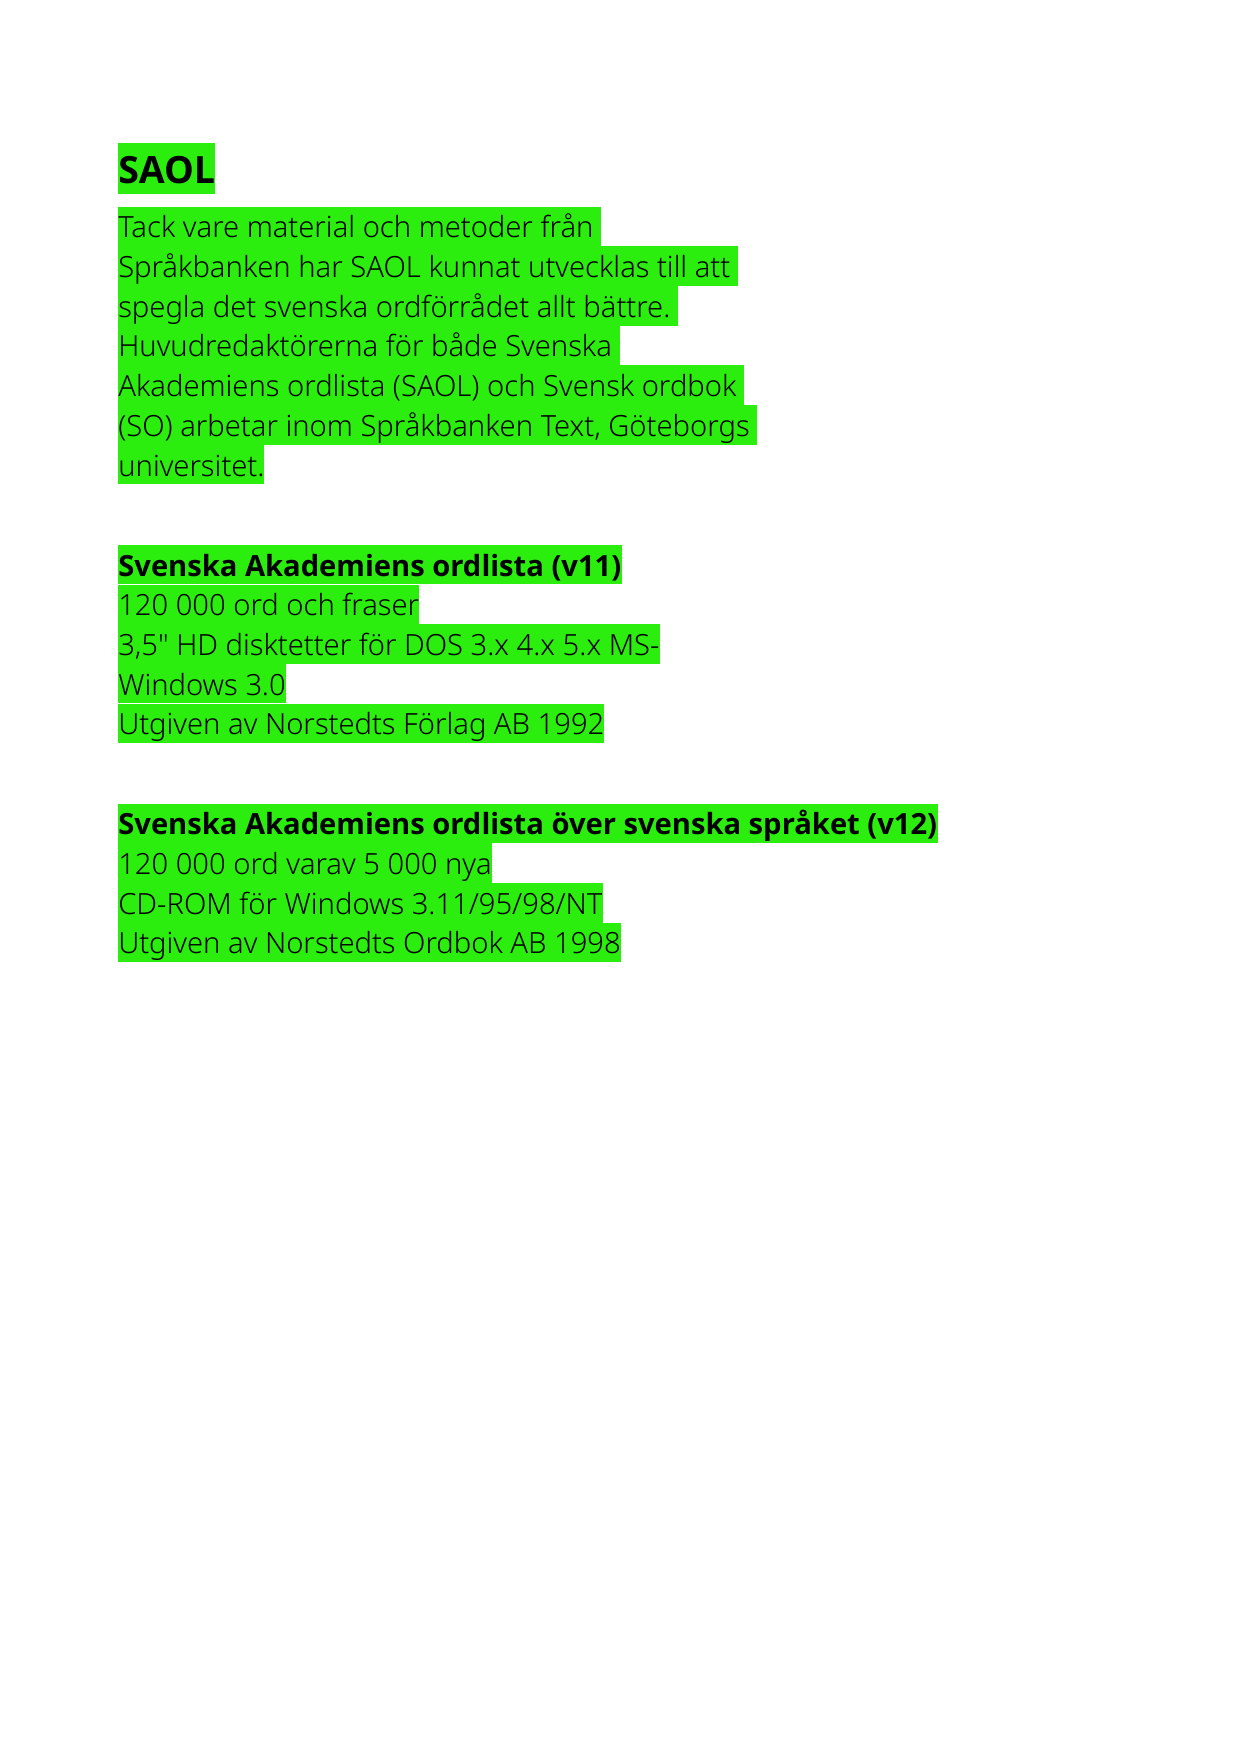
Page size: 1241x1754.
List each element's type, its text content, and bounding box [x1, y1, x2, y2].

subtitle SAOL [118, 143, 1122, 194]
text 120 000 ord varav 5 000 nya [118, 843, 768, 883]
text Utgiven av Norstedts Ordbok AB 1998 [118, 923, 768, 962]
text 3,5" HD disktetter för DOS 3.x 4.x 5.x MS-Windows 3.0 [118, 624, 768, 703]
text CD-ROM för Windows 3.11/95/98/NT [118, 883, 768, 923]
text Utgiven av Norstedts Förlag AB 1992 [118, 703, 768, 743]
text 120 000 ord och fraser [118, 584, 768, 624]
subtitle Svenska Akademiens ordlista (v11) [118, 545, 1122, 584]
subtitle Svenska Akademiens ordlista över svenska språket (v12) [118, 803, 1122, 843]
text Tack vare material och metoder från Språkbanken har SAOL kunnat utvecklas till att spegla det svenska ordförrådet allt bättre. Huvudredaktörerna för både Svenska Akademiens ordlista (SAOL) och Svensk ordbok (SO) arbetar inom Språkbanken Text, Göteborgs universitet. [118, 207, 768, 484]
